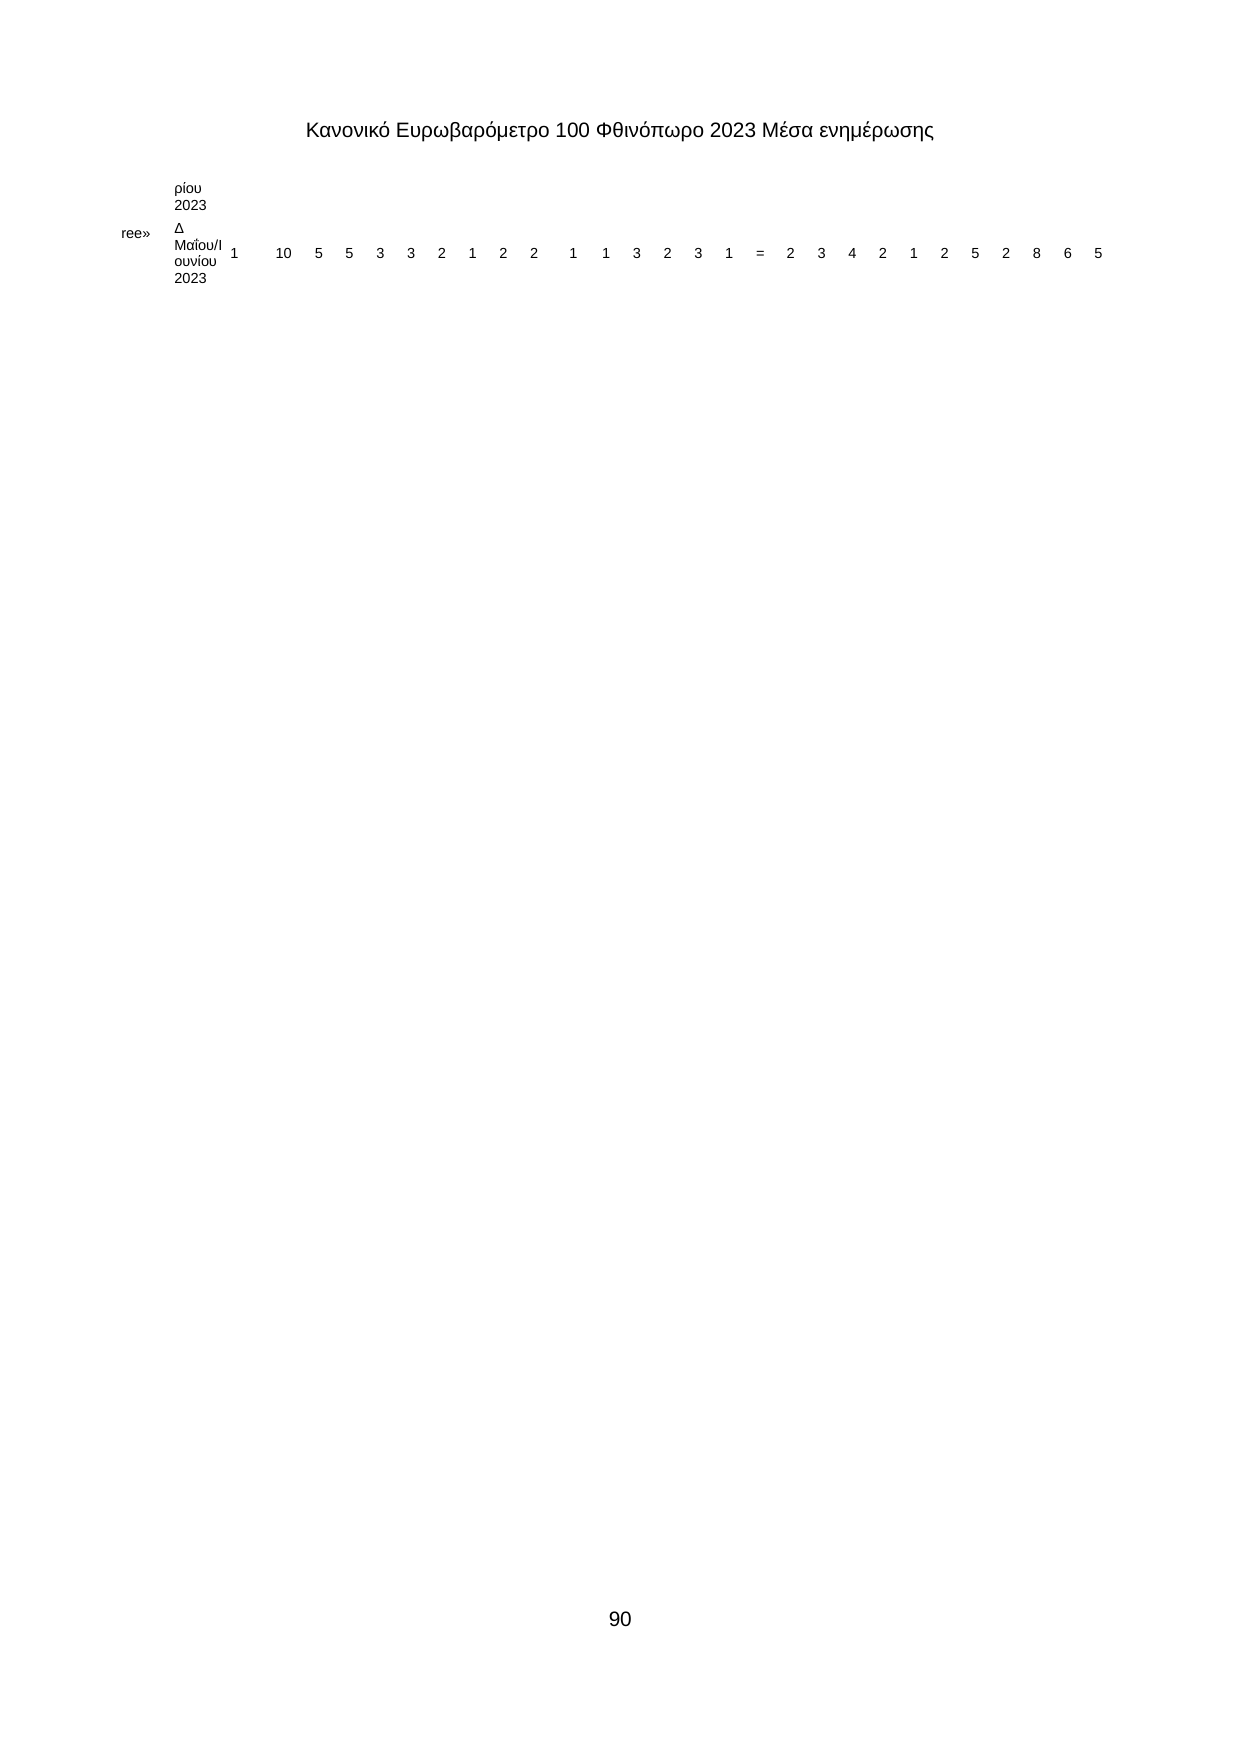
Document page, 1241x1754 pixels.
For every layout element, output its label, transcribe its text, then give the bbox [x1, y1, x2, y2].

table_cell 2 [660, 216, 691, 289]
table_cell [660, 177, 691, 216]
table_cell [273, 177, 312, 216]
table_cell [1030, 177, 1061, 216]
table_cell [753, 177, 783, 216]
table_cell 2 [938, 216, 968, 289]
table_cell 2 [435, 216, 465, 289]
table_cell [1061, 177, 1091, 216]
table_cell 2 [784, 216, 814, 289]
table_cell 3 [630, 216, 660, 289]
table_cell [814, 177, 845, 216]
table_cell [599, 177, 630, 216]
table_cell [845, 177, 876, 216]
table_cell 6 [1061, 216, 1091, 289]
table_cell ρίου 2023 [171, 177, 227, 216]
table_cell 2 [496, 216, 527, 289]
table_cell 2 [999, 216, 1030, 289]
table_cell 10 [273, 216, 312, 289]
table_cell 1 [566, 216, 599, 289]
table_cell Δ Μαΐου/Ιουνίου 2023 [171, 216, 227, 289]
table_cell 1 [227, 216, 272, 289]
table_cell 2 [527, 216, 566, 289]
table_cell [566, 177, 599, 216]
table_cell 1 [465, 216, 496, 289]
table_cell [373, 177, 404, 216]
table_cell = [753, 216, 783, 289]
table_cell [876, 177, 907, 216]
table_cell 1 [907, 216, 937, 289]
table_cell 5 [968, 216, 999, 289]
table_cell [312, 177, 342, 216]
table_cell [968, 177, 999, 216]
table_cell 1 [722, 216, 753, 289]
table_cell 5 [312, 216, 342, 289]
table_cell [1091, 177, 1123, 216]
table_cell [435, 177, 465, 216]
table_cell 3 [373, 216, 404, 289]
table_cell [527, 177, 566, 216]
table_cell [938, 177, 968, 216]
table_cell [784, 177, 814, 216]
table_cell 3 [814, 216, 845, 289]
table_cell [691, 177, 722, 216]
table_cell 5 [1091, 216, 1123, 289]
table_cell [907, 177, 937, 216]
table_cell 2 [876, 216, 907, 289]
table_cell [630, 177, 660, 216]
table_cell 8 [1030, 216, 1061, 289]
table_cell 4 [845, 216, 876, 289]
table_cell [999, 177, 1030, 216]
table_cell 5 [342, 216, 373, 289]
table_cell [496, 177, 527, 216]
table_cell [227, 177, 272, 216]
table_cell [404, 177, 435, 216]
table_cell 1 [599, 216, 630, 289]
table_cell 3 [404, 216, 435, 289]
table_cell 3 [691, 216, 722, 289]
table_cell [722, 177, 753, 216]
table_cell [342, 177, 373, 216]
table_cell [465, 177, 496, 216]
table_cell ree» [118, 177, 171, 289]
